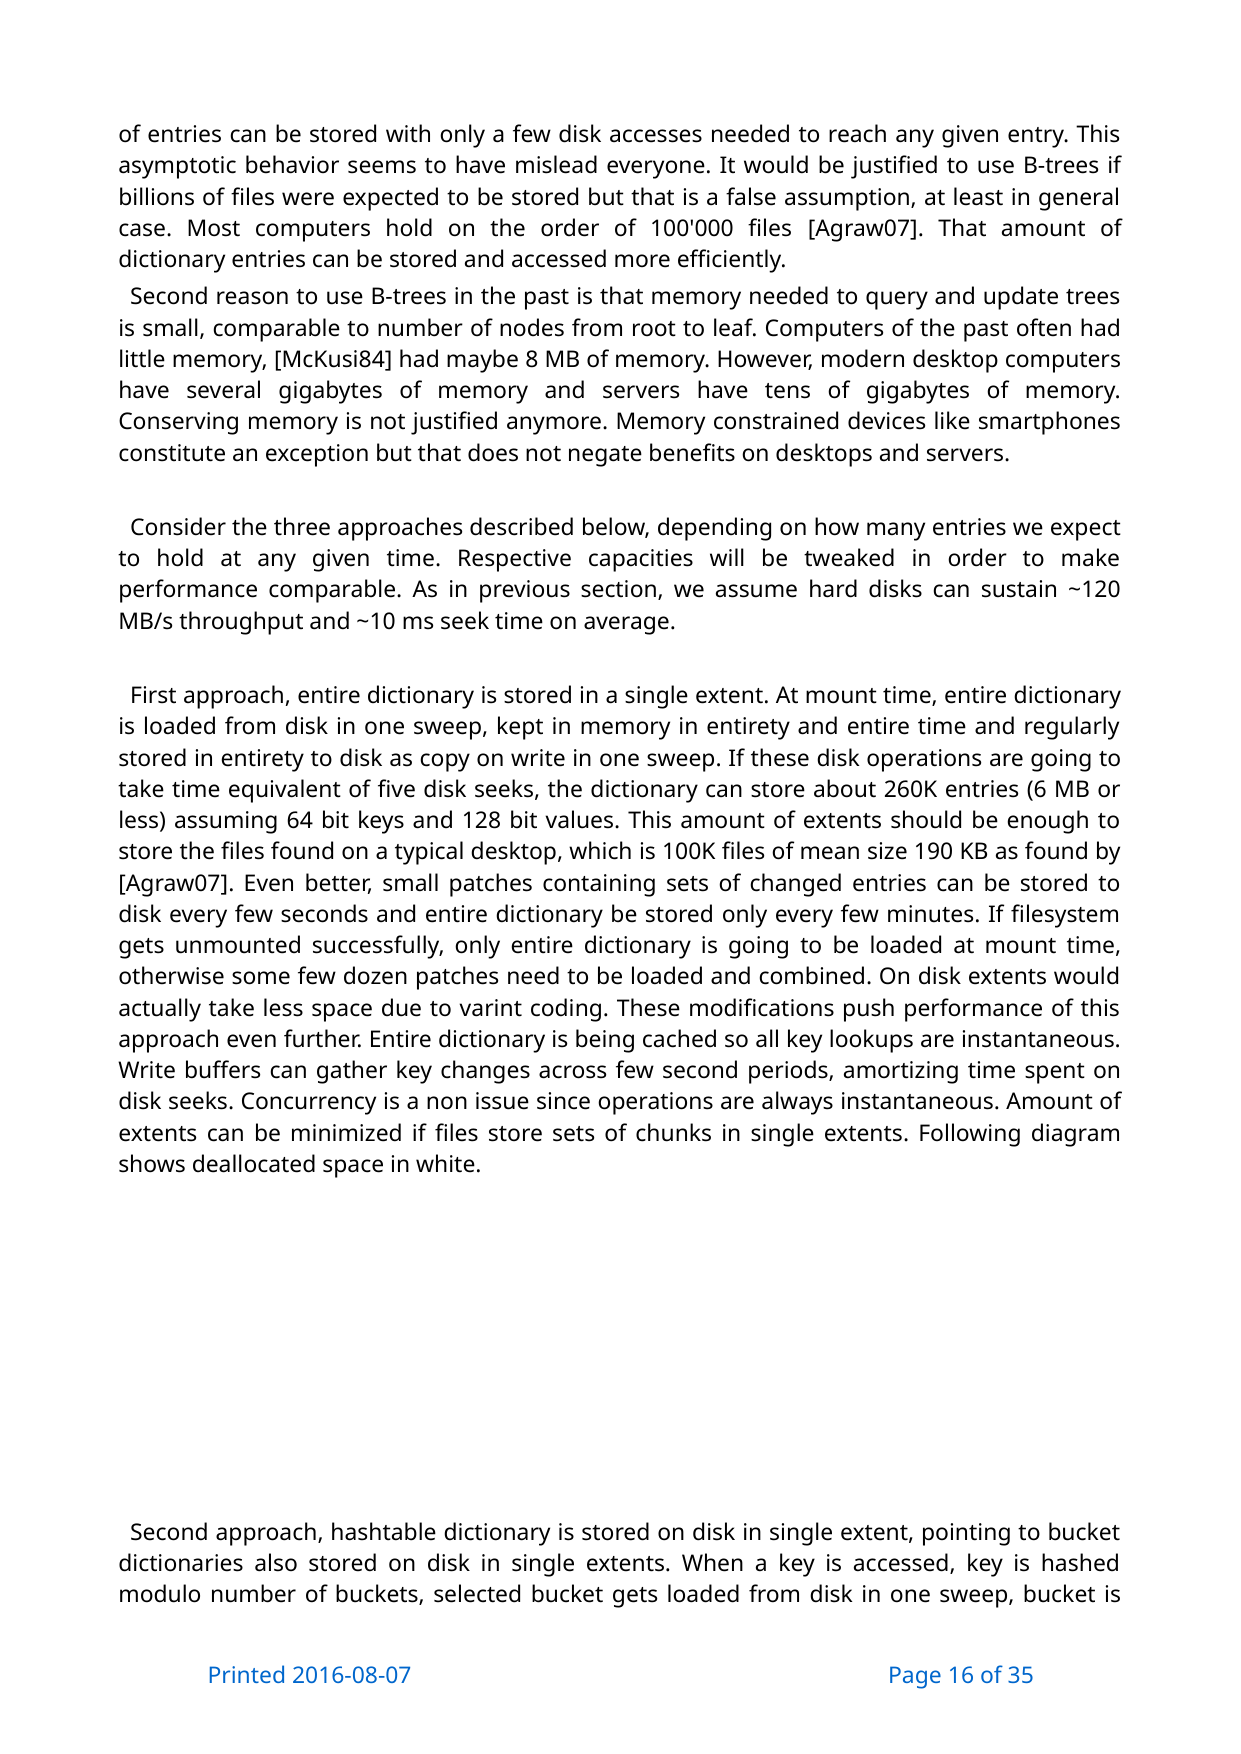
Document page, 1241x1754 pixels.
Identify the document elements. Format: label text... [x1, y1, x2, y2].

text Second reason to use B-trees in the past is that memory needed to query and update trees is small, comparable to number of nodes from root to leaf. Computers of the past often had little memory, [McKusi84] had maybe 8 MB of memory. However, modern desktop computers have several gigabytes of memory and servers have tens of gigabytes of memory. Conserving memory is not justified anymore. Memory constrained devices like smartphones constitute an exception but that does not negate benefits on desktops and servers. [118, 280, 1122, 468]
text First approach, entire dictionary is stored in a single extent. At mount time, entire dictionary is loaded from disk in one sweep, kept in memory in entirety and entire time and regularly stored in entirety to disk as copy on write in one sweep. If these disk operations are going to take time equivalent of five disk seeks, the dictionary can store about 260K entries (6 MB or less) assuming 64 bit keys and 128 bit values. This amount of extents should be enough to store the files found on a typical desktop, which is 100K files of mean size 190 KB as found by [Agraw07]. Even better, small patches containing sets of changed entries can be stored to disk every few seconds and entire dictionary be stored only every few minutes. If filesystem gets unmounted successfully, only entire dictionary is going to be loaded at mount time, otherwise some few dozen patches need to be loaded and combined. On disk extents would actually take less space due to varint coding. These modifications push performance of this approach even further. Entire dictionary is being cached so all key lookups are instantaneous. Write buffers can gather key changes across few second periods, amortizing time spent on disk seeks. Concurrency is a non issue since operations are always instantaneous. Amount of extents can be minimized if files store sets of chunks in single extents. Following diagram shows deallocated space in white. [118, 679, 1122, 1179]
text Consider the three approaches described below, depending on how many entries we expect to hold at any given time. Respective capacities will be tweaked in order to make performance comparable. As in previous section, we assume hard disks can sustain ~120 MB/s throughput and ~10 ms seek time on average. [118, 511, 1122, 636]
text of entries can be stored with only a few disk accesses needed to reach any given entry. This asymptotic behavior seems to have mislead everyone. It would be justified to use B-trees if billions of files were expected to be stored but that is a false assumption, at least in general case. Most computers hold on the order of 100'000 files [Agraw07]. That amount of dictionary entries can be stored and accessed more efficiently. [118, 118, 1122, 274]
text Second approach, hashtable dictionary is stored on disk in single extent, pointing to bucket dictionaries also stored on disk in single extents. When a key is accessed, key is hashed modulo number of buckets, selected bucket gets loaded from disk in one sweep, bucket is [118, 1516, 1122, 1609]
